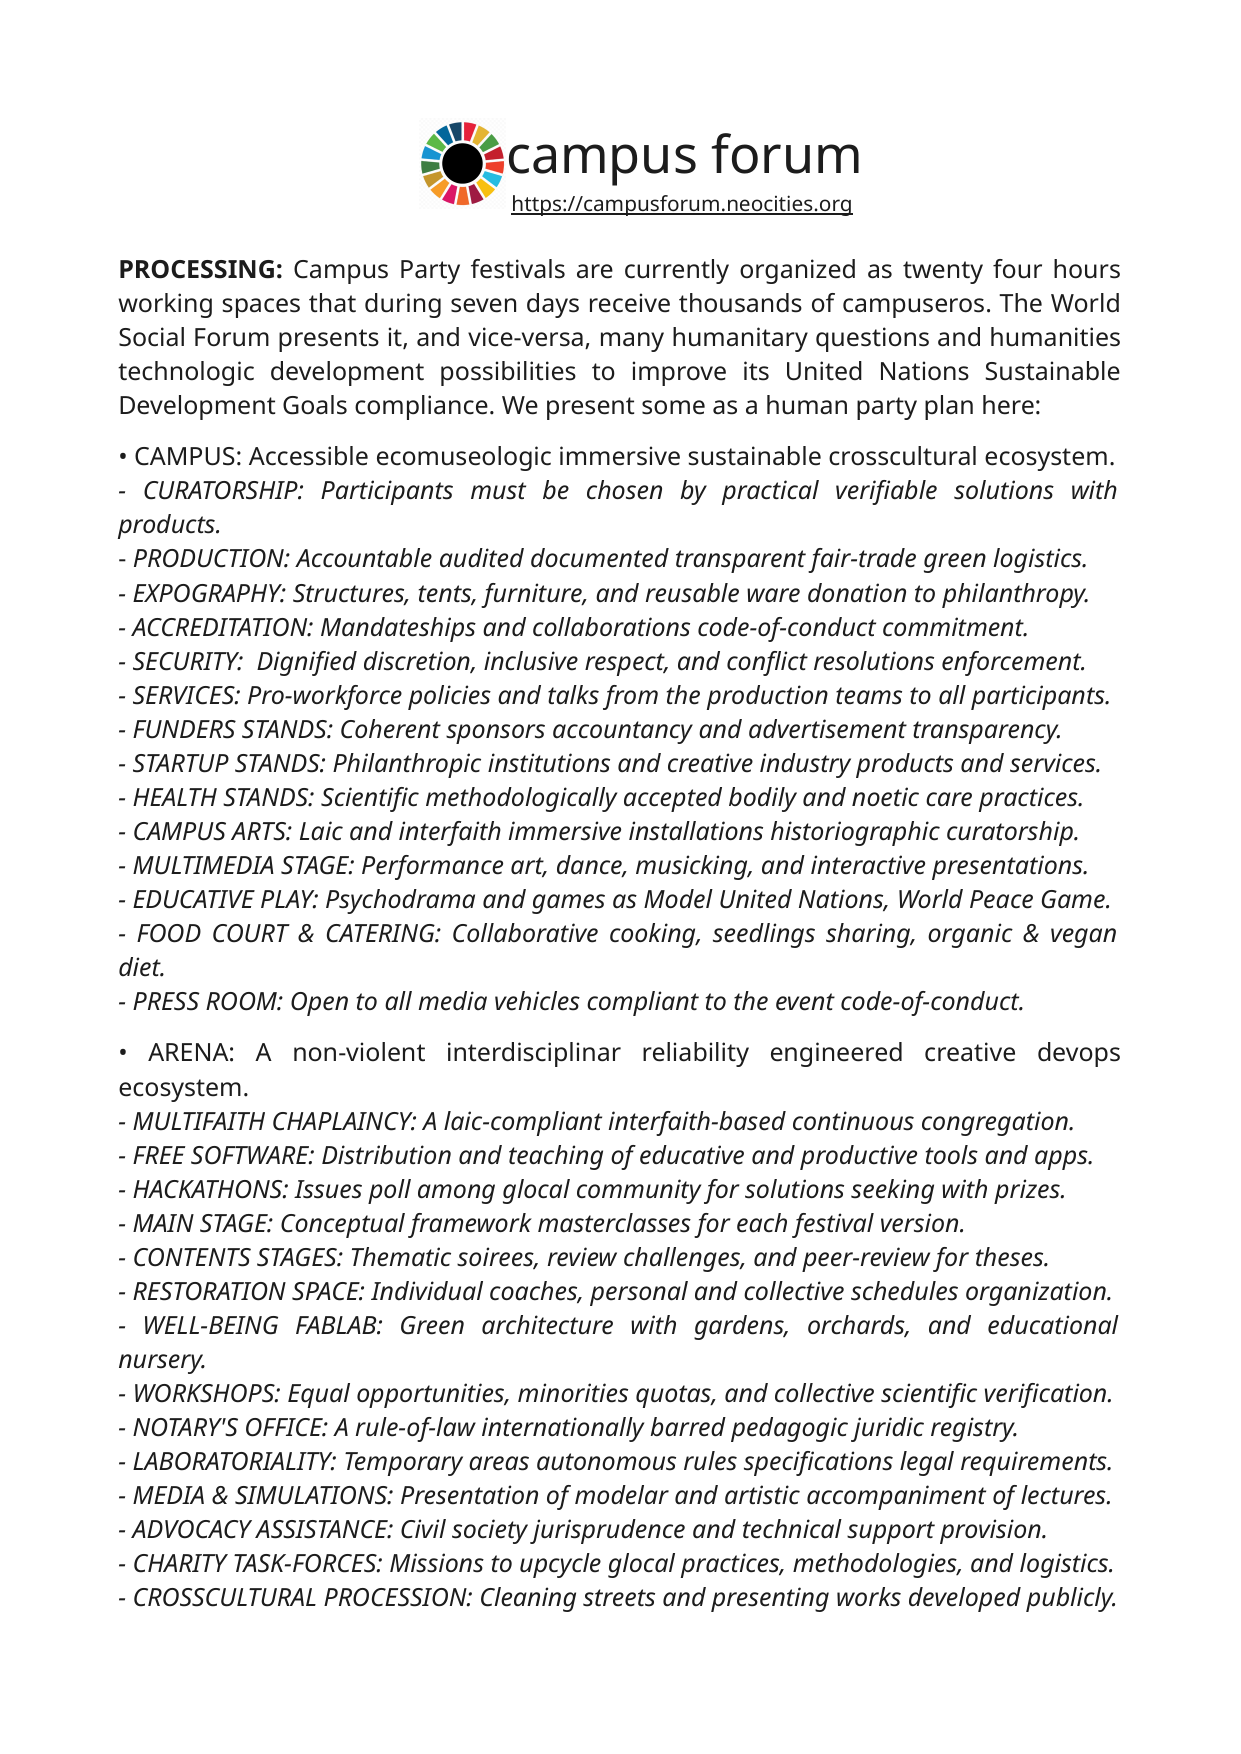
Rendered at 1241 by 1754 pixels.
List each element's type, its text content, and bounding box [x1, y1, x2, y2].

text PROCESSING: Campus Party festivals are currently organized as twenty four hours working spaces that during seven days receive thousands of campuseros. The World Social Forum presents it, and vice-versa, many humanitary questions and humanities technologic development possibilities to improve its United Nations Sustainable Development Goals compliance. We present some as a human party plan here: [118, 252, 1122, 422]
text https://campusforum.neocities.org [118, 189, 1122, 217]
text - WELL-BEING FABLAB: Green architecture with gardens, orchards, and educational nursery. [118, 1308, 1122, 1376]
text - HACKATHONS: Issues poll among glocal community for solutions seeking with prizes. [118, 1171, 1122, 1205]
text - EDUCATIVE PLAY: Psychodrama and games as Model United Nations, World Peace Game. [118, 882, 1122, 916]
text - ADVOCACY ASSISTANCE: Civil society jurisprudence and technical support provision. [118, 1512, 1122, 1546]
text - MEDIA & SIMULATIONS: Presentation of modelar and artistic accompaniment of lectures. [118, 1478, 1122, 1512]
text - CURATORSHIP: Participants must be chosen by practical verifiable solutions with products. [118, 473, 1122, 541]
text - FUNDERS STANDS: Coherent sponsors accountancy and advertisement transparency. [118, 711, 1122, 746]
text - PRESS ROOM: Open to all media vehicles compliant to the event code-of-conduct. [118, 984, 1122, 1018]
text - SERVICES: Pro-workforce policies and talks from the production teams to all participants. [118, 677, 1122, 711]
text • CAMPUS: Accessible ecomuseologic immersive sustainable crosscultural ecosystem. [118, 439, 1122, 473]
text - HEALTH STANDS: Scientific methodologically accepted bodily and noetic care practices. [118, 779, 1122, 814]
text - STARTUP STANDS: Philanthropic institutions and creative industry products and services. [118, 746, 1122, 779]
text - SECURITY: Dignified discretion, inclusive respect, and conflict resolutions enforcement. [118, 643, 1122, 677]
text - LABORATORIALITY: Temporary areas autonomous rules specifications legal requirements. [118, 1444, 1122, 1478]
picture [419, 118, 506, 209]
text - EXPOGRAPHY: Structures, tents, furniture, and reusable ware donation to philanthropy. [118, 575, 1122, 609]
text - WORKSHOPS: Equal opportunities, minorities quotas, and collective scientific verification. [118, 1376, 1122, 1410]
text - FREE SOFTWARE: Distribution and teaching of educative and productive tools and apps. [118, 1137, 1122, 1171]
text campus forum [506, 118, 1122, 189]
text - CROSSCULTURAL PROCESSION: Cleaning streets and presenting works developed publicly. [118, 1580, 1122, 1614]
text - NOTARY'S OFFICE: A rule-of-law internationally barred pedagogic juridic registry. [118, 1410, 1122, 1444]
text - RESTORATION SPACE: Individual coaches, personal and collective schedules organization. [118, 1273, 1122, 1308]
text - CHARITY TASK-FORCES: Missions to upcycle glocal practices, methodologies, and logistics. [118, 1546, 1122, 1580]
text - PRODUCTION: Accountable audited documented transparent fair-trade green logistics. [118, 541, 1122, 575]
text - FOOD COURT & CATERING: Collaborative cooking, seedlings sharing, organic & vegan diet. [118, 916, 1122, 984]
text - ACCREDITATION: Mandateships and collaborations code-of-conduct commitment. [118, 609, 1122, 643]
text - CONTENTS STAGES: Thematic soirees, review challenges, and peer-review for theses. [118, 1239, 1122, 1273]
text - MAIN STAGE: Conceptual framework masterclasses for each festival version. [118, 1205, 1122, 1239]
text • ARENA: A non-violent interdisciplinar reliability engineered creative devops ecosystem. [118, 1035, 1122, 1103]
text - MULTIMEDIA STAGE: Performance art, dance, musicking, and interactive presentations. [118, 848, 1122, 882]
text [118, 118, 419, 189]
text - CAMPUS ARTS: Laic and interfaith immersive installations historiographic curatorship. [118, 814, 1122, 848]
text - MULTIFAITH CHAPLAINCY: A laic-compliant interfaith-based continuous congregation. [118, 1103, 1122, 1137]
